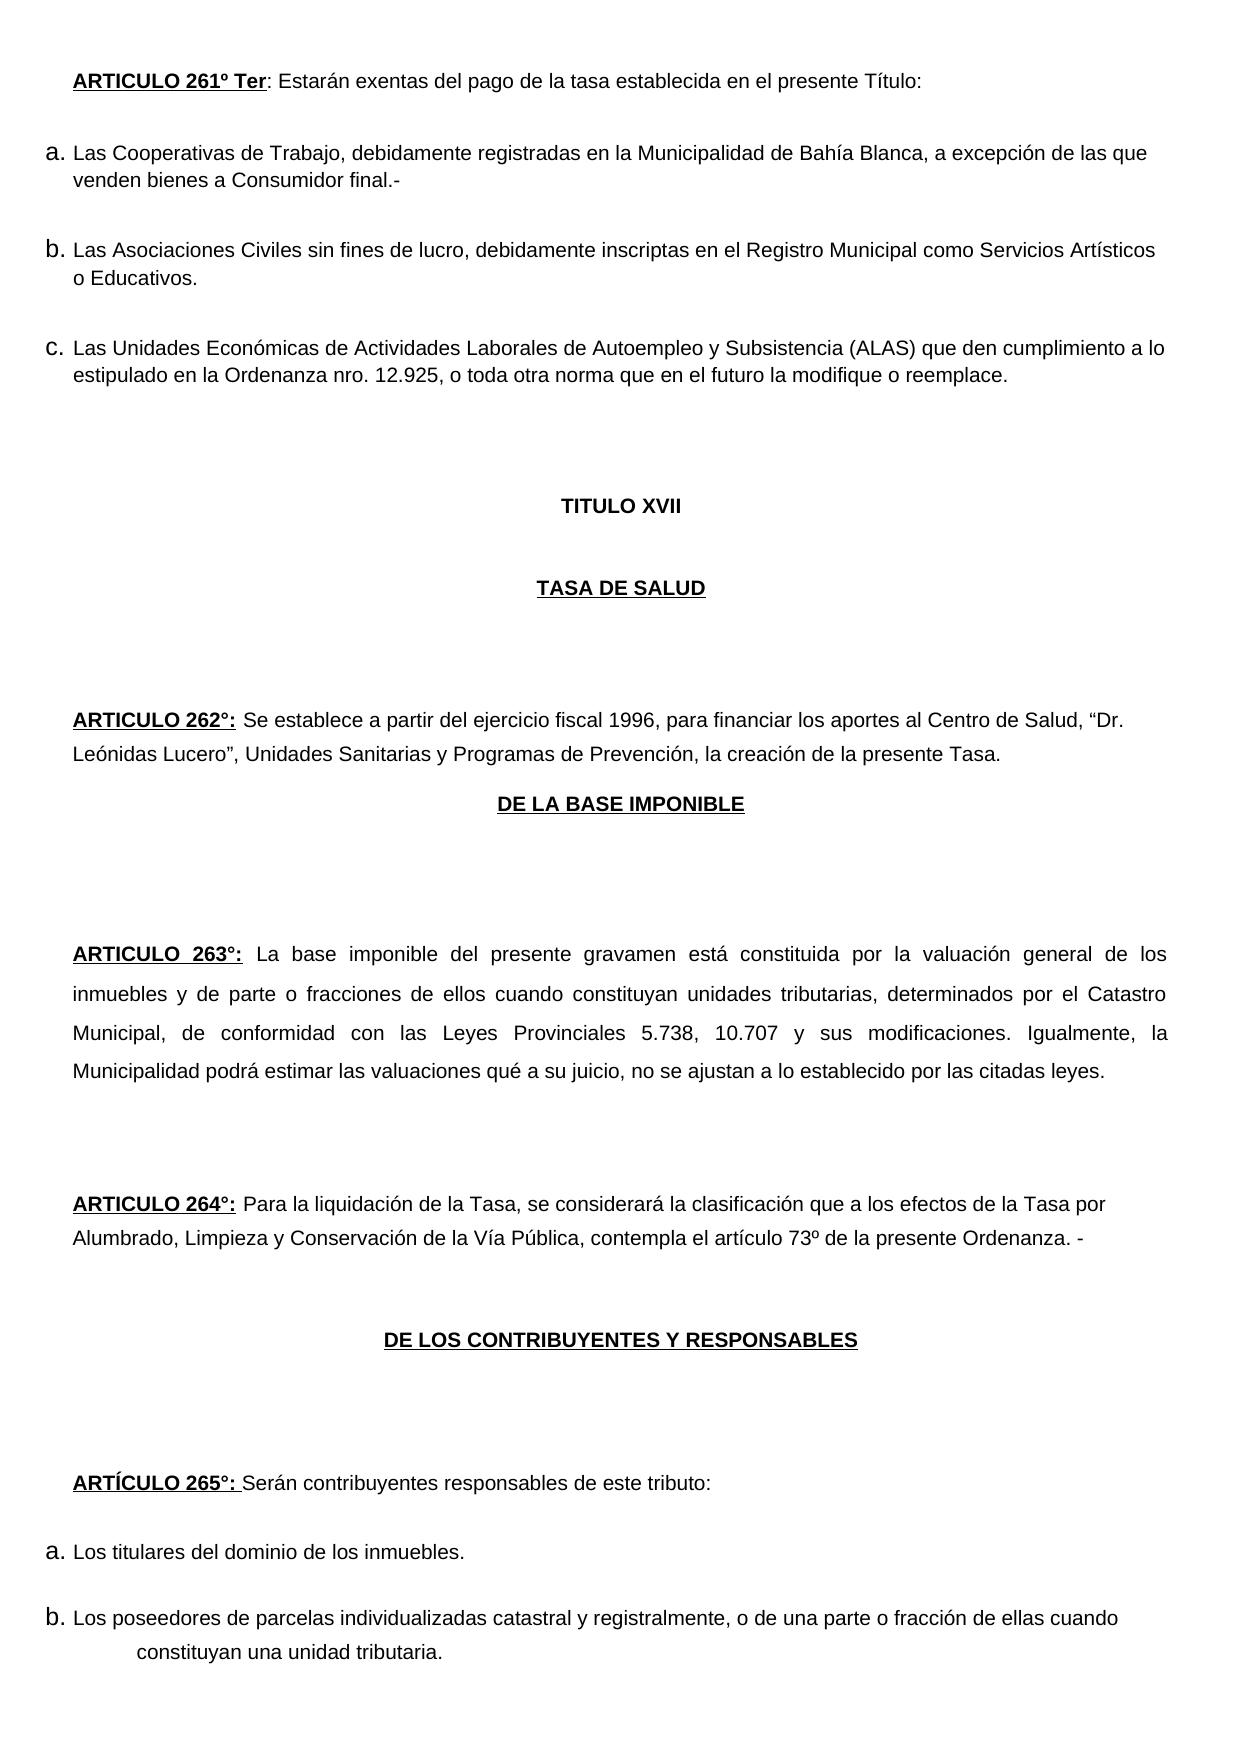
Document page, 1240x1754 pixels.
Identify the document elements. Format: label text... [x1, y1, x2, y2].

list Las Cooperativas de Trabajo, debidamente registradas en la Municipalidad de Bahía Blanca, a excepción de las que venden bienes a Consumidor final.- [45, 137, 1168, 192]
text ARTICULO 262°: Se establece a partir del ejercicio fiscal 1996, para financiar los aportes al Centro de Salud, “Dr. [72, 704, 1169, 733]
list Los titulares del dominio de los inmuebles. [45, 1536, 1169, 1565]
subtitle DE LA BASE IMPONIBLE [73, 792, 1169, 816]
list Los poseedores de parcelas individualizadas catastral y registralmente, o de una parte o fracción de ellas cuando [45, 1602, 1169, 1631]
list Las Asociaciones Civiles sin fines de lucro, debidamente inscriptas en el Registro Municipal como Servicios Artísticos o Educativos. [45, 234, 1168, 289]
text Leónidas Lucero”, Unidades Sanitarias y Programas de Prevención, la creación de la presente Tasa. [72, 742, 1169, 766]
list Las Unidades Económicas de Actividades Laborales de Autoempleo y Subsistencia (ALAS) que den cumplimiento a lo estipulado en la Ordenanza nro. 12.925, o toda otra norma que en el futuro la modifique o reemplace. [45, 332, 1168, 387]
text ARTICULO 263°: La base imponible del presente gravamen está constituida por la valuación general de los inmuebles y de parte o fracciones de ellos cuando constituyan unidades tributarias, determinados por el Catastro Municipal, de conformidad con las Leyes Provinciales 5.738, 10.707 y sus modificaciones. Igualmente, la Municipalidad podrá estimar las valuaciones qué a su juicio, no se ajustan a lo establecido por las citadas leyes. [72, 938, 1169, 1083]
text ARTÍCULO 265°: Serán contribuyentes responsables de este tributo: [72, 1470, 1169, 1494]
subtitle TASA DE SALUD [73, 576, 1169, 600]
text ARTICULO 264°: Para la liquidación de la Tasa, se considerará la clasificación que a los efectos de la Tasa por [72, 1188, 1169, 1217]
subtitle DE LOS CONTRIBUYENTES Y RESPONSABLES [73, 1328, 1169, 1352]
text Alumbrado, Limpieza y Conservación de la Vía Pública, contempla el artículo 73º de la presente Ordenanza. - [72, 1226, 1169, 1250]
text constituyan una unidad tributaria. [136, 1640, 1169, 1664]
text TITULO XVII [73, 494, 1169, 518]
text ARTICULO 261º Ter: Estarán exentas del pago de la tasa establecida en el presente Título: [72, 69, 1169, 93]
